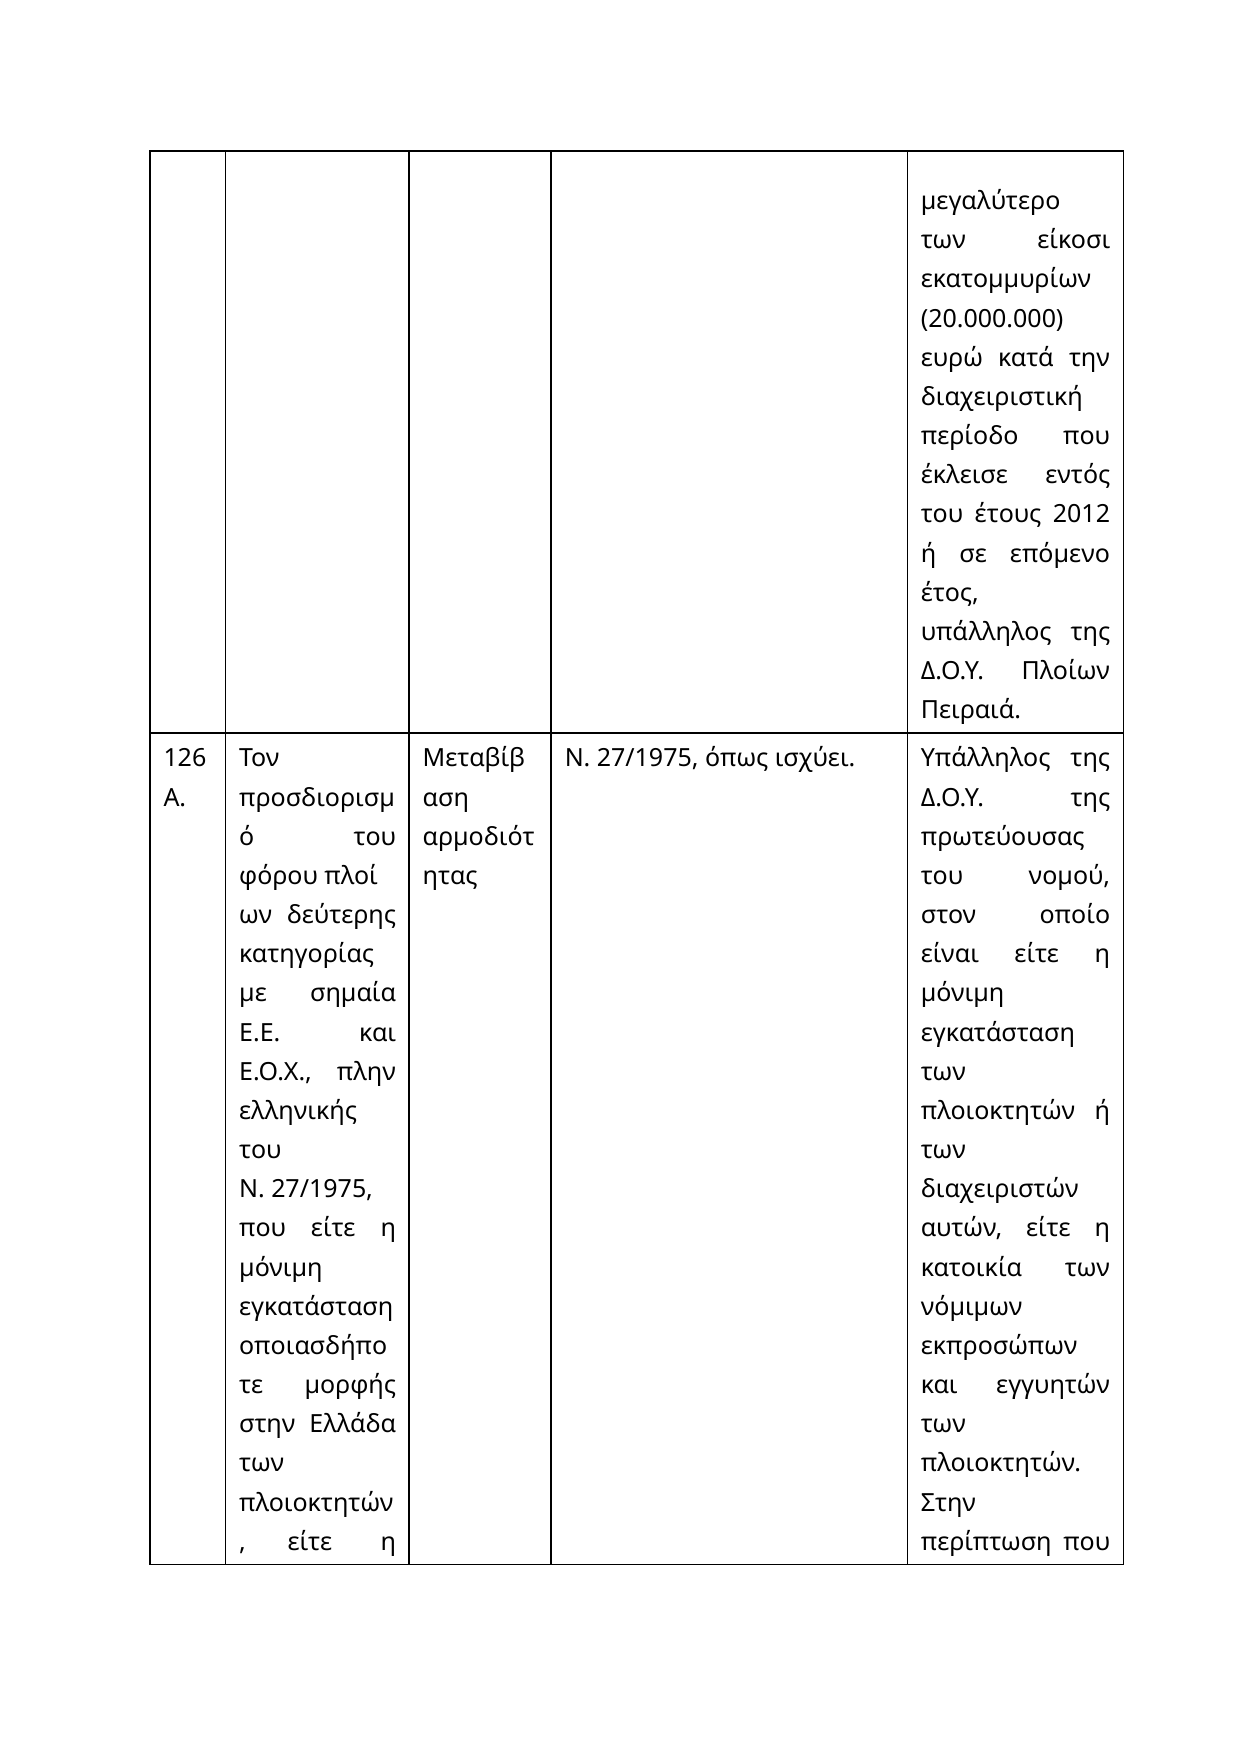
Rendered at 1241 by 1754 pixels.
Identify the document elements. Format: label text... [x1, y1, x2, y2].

table_cell [151, 152, 225, 732]
table_cell Υπάλληλος της Δ.Ο.Υ. της πρωτεύουσας του νομού, στον οποίο είναι είτε η μόνιμη εγκατάσταση των πλοιοκτητών ή των διαχειριστών αυτών, είτε η κατοικία των νόμιμων εκπροσώπων και εγγυητών των πλοιοκτητών. Στην περίπτωση που [908, 734, 1123, 1564]
table_cell [552, 152, 907, 732]
table_cell μεγαλύτερο των είκοσι εκατομμυρίων (20.000.000) ευρώ κατά την διαχειριστική περίοδο που έκλεισε εντός του έτους 2012 ή σε επόμενο έτος, υπάλληλος της Δ.Ο.Υ. Πλοίων Πειραιά. [908, 152, 1123, 732]
table_cell [226, 152, 408, 732]
table_cell Μεταβίβαση αρμοδιότητας [410, 734, 550, 1564]
table_cell Ν. 27/1975, όπως ισχύει. [552, 734, 907, 1564]
table_cell Τον προσδιορισμό του φόρου πλοίων δεύτερης κατηγορίας με σημαία Ε.Ε. και Ε.Ο.Χ., πλην ελληνικής του Ν. 27/1975, που είτε η μόνιμη εγκατάσταση οποιασδήποτε μορφής στην Ελλάδα των πλοιοκτητών, είτε η [226, 734, 408, 1564]
table_cell 126Α. [151, 734, 225, 1564]
table_cell [410, 152, 550, 732]
